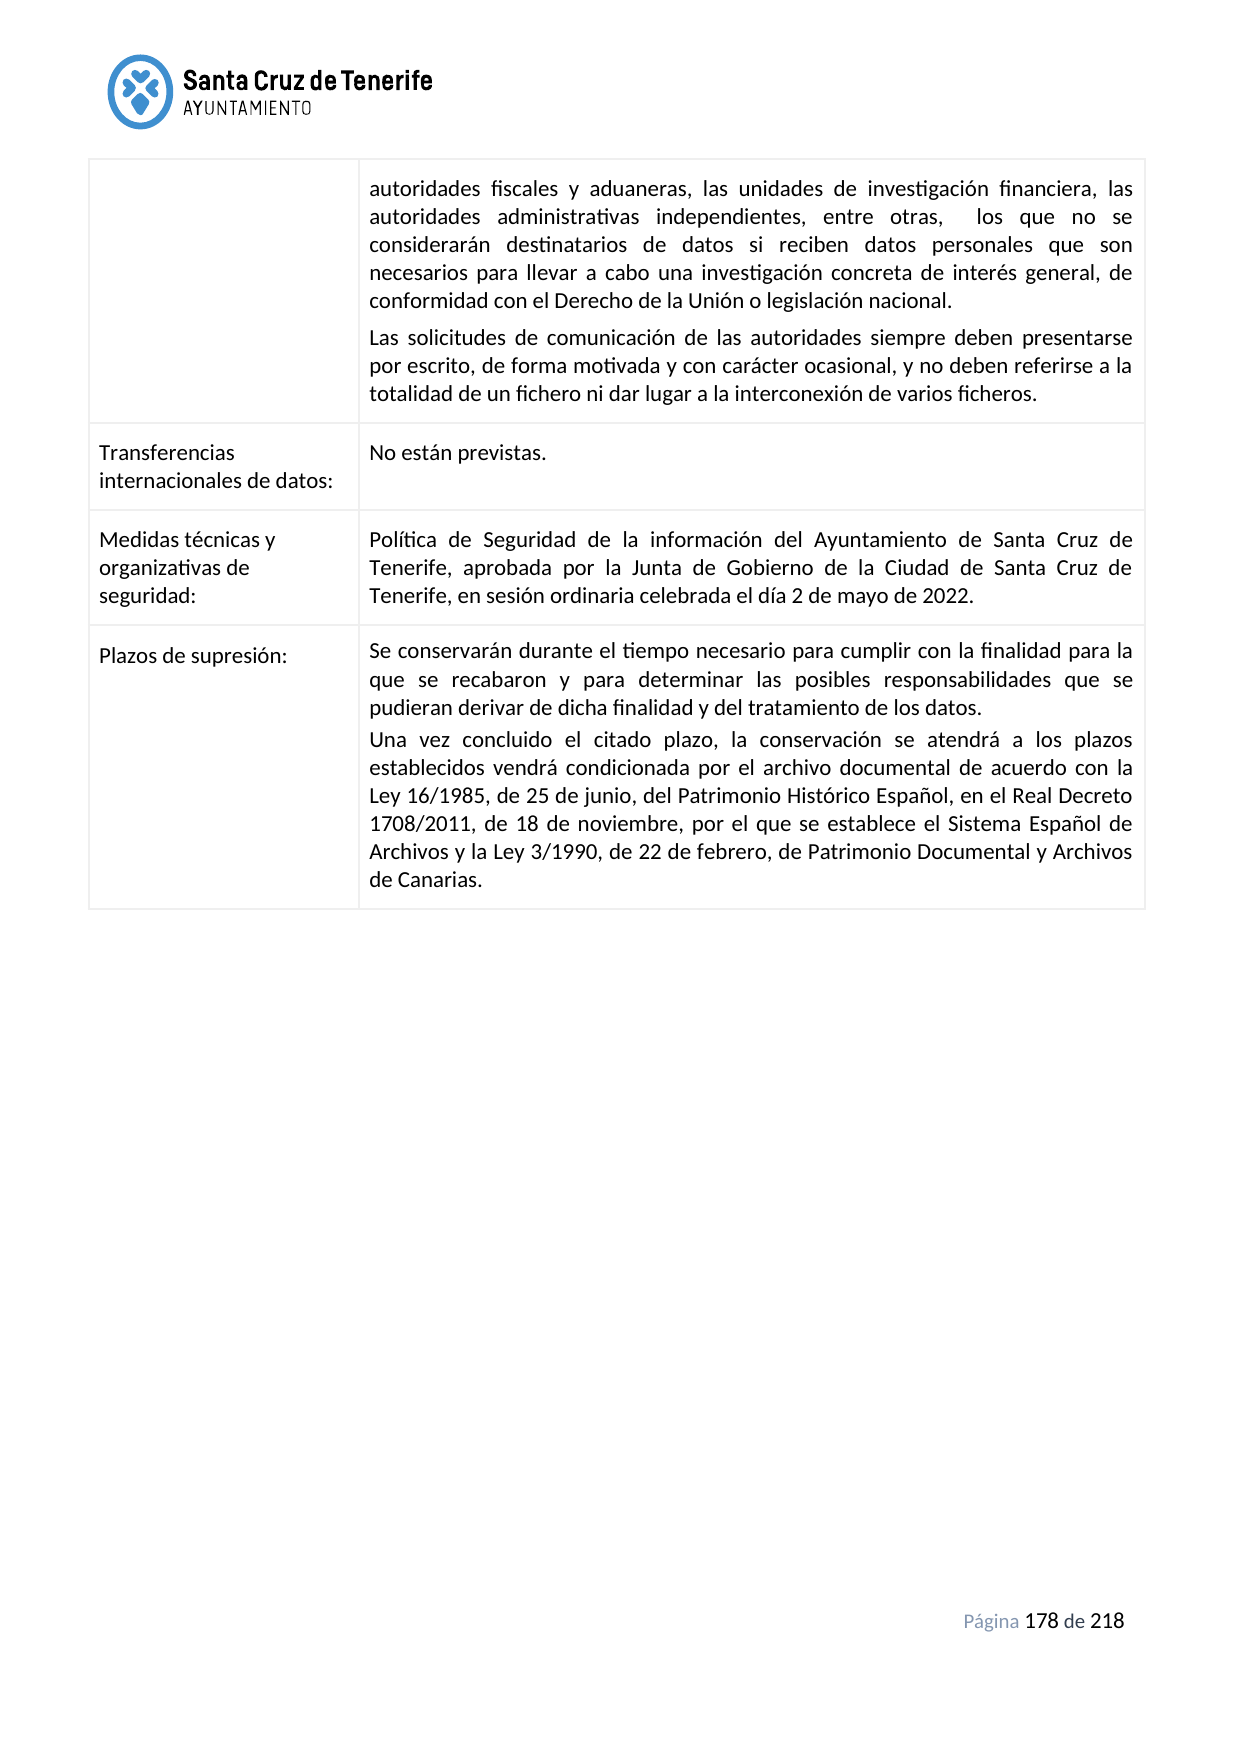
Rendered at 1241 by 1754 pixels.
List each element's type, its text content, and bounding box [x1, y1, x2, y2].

table_cell Política de Seguridad de la información del Ayuntamiento de Santa Cruz de Tenerife, aprobada por la Junta de Gobierno de la Ciudad de Santa Cruz de Tenerife, en sesión ordinaria celebrada el día 2 de mayo de 2022. [360, 511, 1144, 624]
table_cell Se conservarán durante el tiempo necesario para cumplir con la finalidad para la que se recabaron y para determinar las posibles responsabilidades que se pudieran derivar de dicha finalidad y del tratamiento de los datos. Una vez concluido el citado plazo, la conservación se atendrá a los plazos establecidos vendrá condicionada por el archivo documental de acuerdo con la Ley 16/1985, de 25 de junio, del Patrimonio Histórico Español, en el Real Decreto 1708/2011, de 18 de noviembre, por el que se establece el Sistema Español de Archivos y la Ley 3/1990, de 22 de febrero, de Patrimonio Documental y Archivos de Canarias. [360, 626, 1144, 908]
table_cell Medidas técnicas y organizativas de seguridad: [90, 511, 358, 624]
table_cell Transferencias internacionales de datos: [90, 424, 358, 509]
table_cell [90, 160, 358, 422]
table_cell Plazos de supresión: [90, 626, 358, 908]
table_cell No están previstas. [360, 424, 1144, 509]
table_cell autoridades fiscales y aduaneras, las unidades de investigación financiera, las autoridades administrativas independientes, entre otras, los que no se considerarán destinatarios de datos si reciben datos personales que son necesarios para llevar a cabo una investigación concreta de interés general, de conformidad con el Derecho de la Unión o legislación nacional. Las solicitudes de comunicación de las autoridades siempre deben presentarse por escrito, de forma motivada y con carácter ocasional, y no deben referirse a la totalidad de un fichero ni dar lugar a la interconexión de varios ficheros. [360, 160, 1144, 422]
